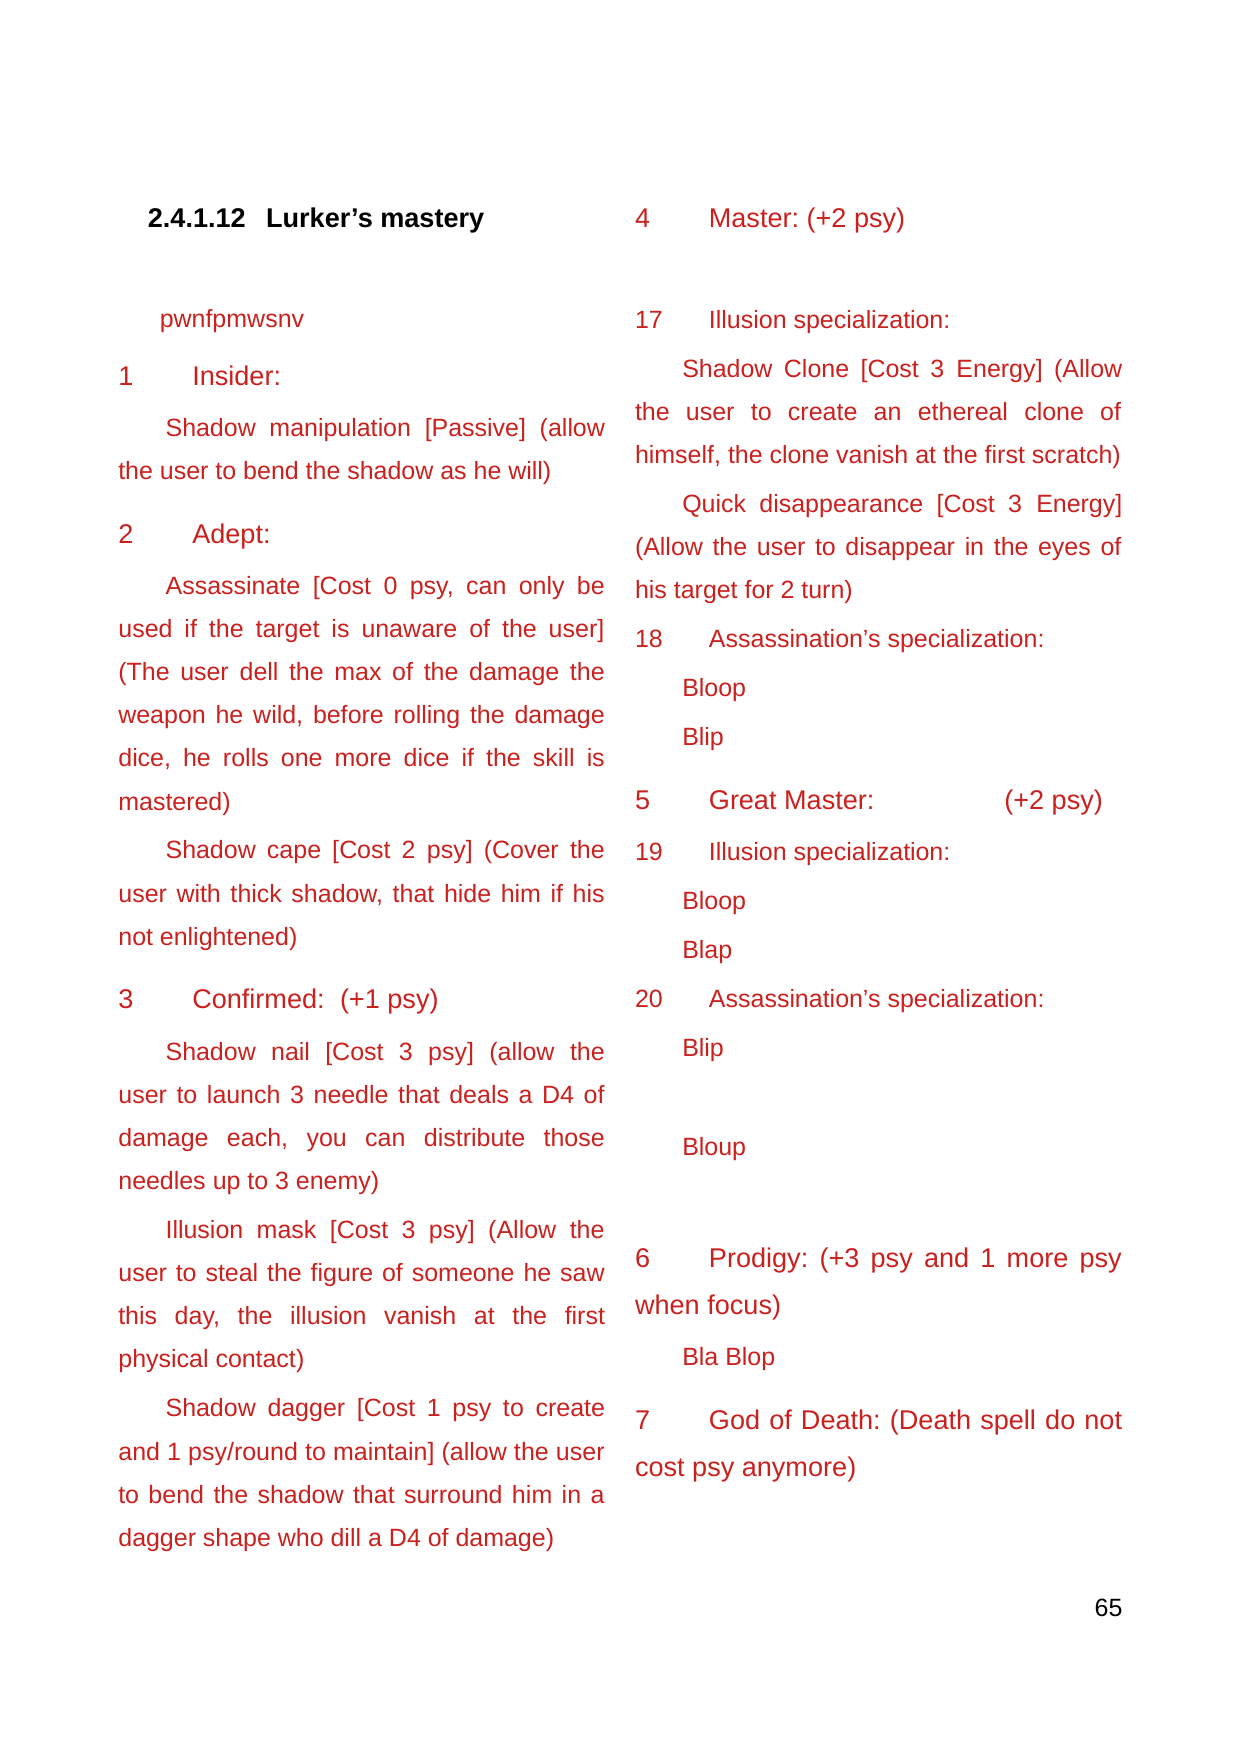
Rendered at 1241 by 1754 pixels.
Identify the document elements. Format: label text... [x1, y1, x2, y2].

text Shadow manipulation [Passive] (allow the user to bend the shadow as he will) [118, 413, 605, 485]
subtitle Master: (+2 psy) [635, 202, 1122, 234]
text Bloop [635, 886, 1122, 915]
text Blip [635, 1033, 1122, 1062]
text Bloop [635, 673, 1122, 702]
text Shadow dagger [Cost 1 psy to create and 1 psy/round to maintain] (allow the user to bend the shadow that surround him in a dagger shape who dill a D4 of damage) [118, 1393, 605, 1551]
subtitle Insider: [118, 360, 605, 391]
subtitle Confirmed: (+1 psy) [118, 983, 605, 1014]
subtitle Lurker’s mastery [118, 202, 605, 234]
text pwnfpmwsnv [118, 304, 605, 333]
text Shadow Clone [Cost 3 Energy] (Allow the user to create an ethereal clone of himself, the clone vanish at the first scratch) [635, 354, 1122, 469]
text Bloup [635, 1131, 1122, 1160]
text Shadow nail [Cost 3 psy] (allow the user to launch 3 needle that deals a D4 of damage each, you can distribute those needles up to 3 enemy) [118, 1036, 605, 1194]
text Blap [635, 935, 1122, 964]
text Bla Blop [635, 1342, 1122, 1371]
text Blip [635, 722, 1122, 751]
subtitle God of Death: (Death spell do not cost psy anymore) [635, 1404, 1122, 1482]
list Illusion specialization: [635, 304, 1122, 333]
list Assassination’s specialization: [635, 624, 1122, 653]
text Quick disappearance [Cost 3 Energy] (Allow the user to disappear in the eyes of his target for 2 turn) [635, 489, 1122, 604]
text Shadow cape [Cost 2 psy] (Cover the user with thick shadow, that hide him if his not enlightened) [118, 836, 605, 951]
list Illusion specialization: [635, 837, 1122, 866]
subtitle Great Master: (+2 psy) [635, 784, 1122, 815]
subtitle Prodigy: (+3 psy and 1 more psy when focus) [635, 1242, 1122, 1320]
list Assassination’s specialization: [635, 984, 1122, 1013]
subtitle Adept: [118, 518, 605, 549]
text Assassinate [Cost 0 psy, can only be used if the target is unaware of the user] (The user dell the max of the damage the weapon he wild, before rolling the damage dice, he rolls one more dice if the skill is mastered) [118, 571, 605, 815]
text Illusion mask [Cost 3 psy] (Allow the user to steal the figure of someone he saw this day, the illusion vanish at the first physical contact) [118, 1215, 605, 1373]
